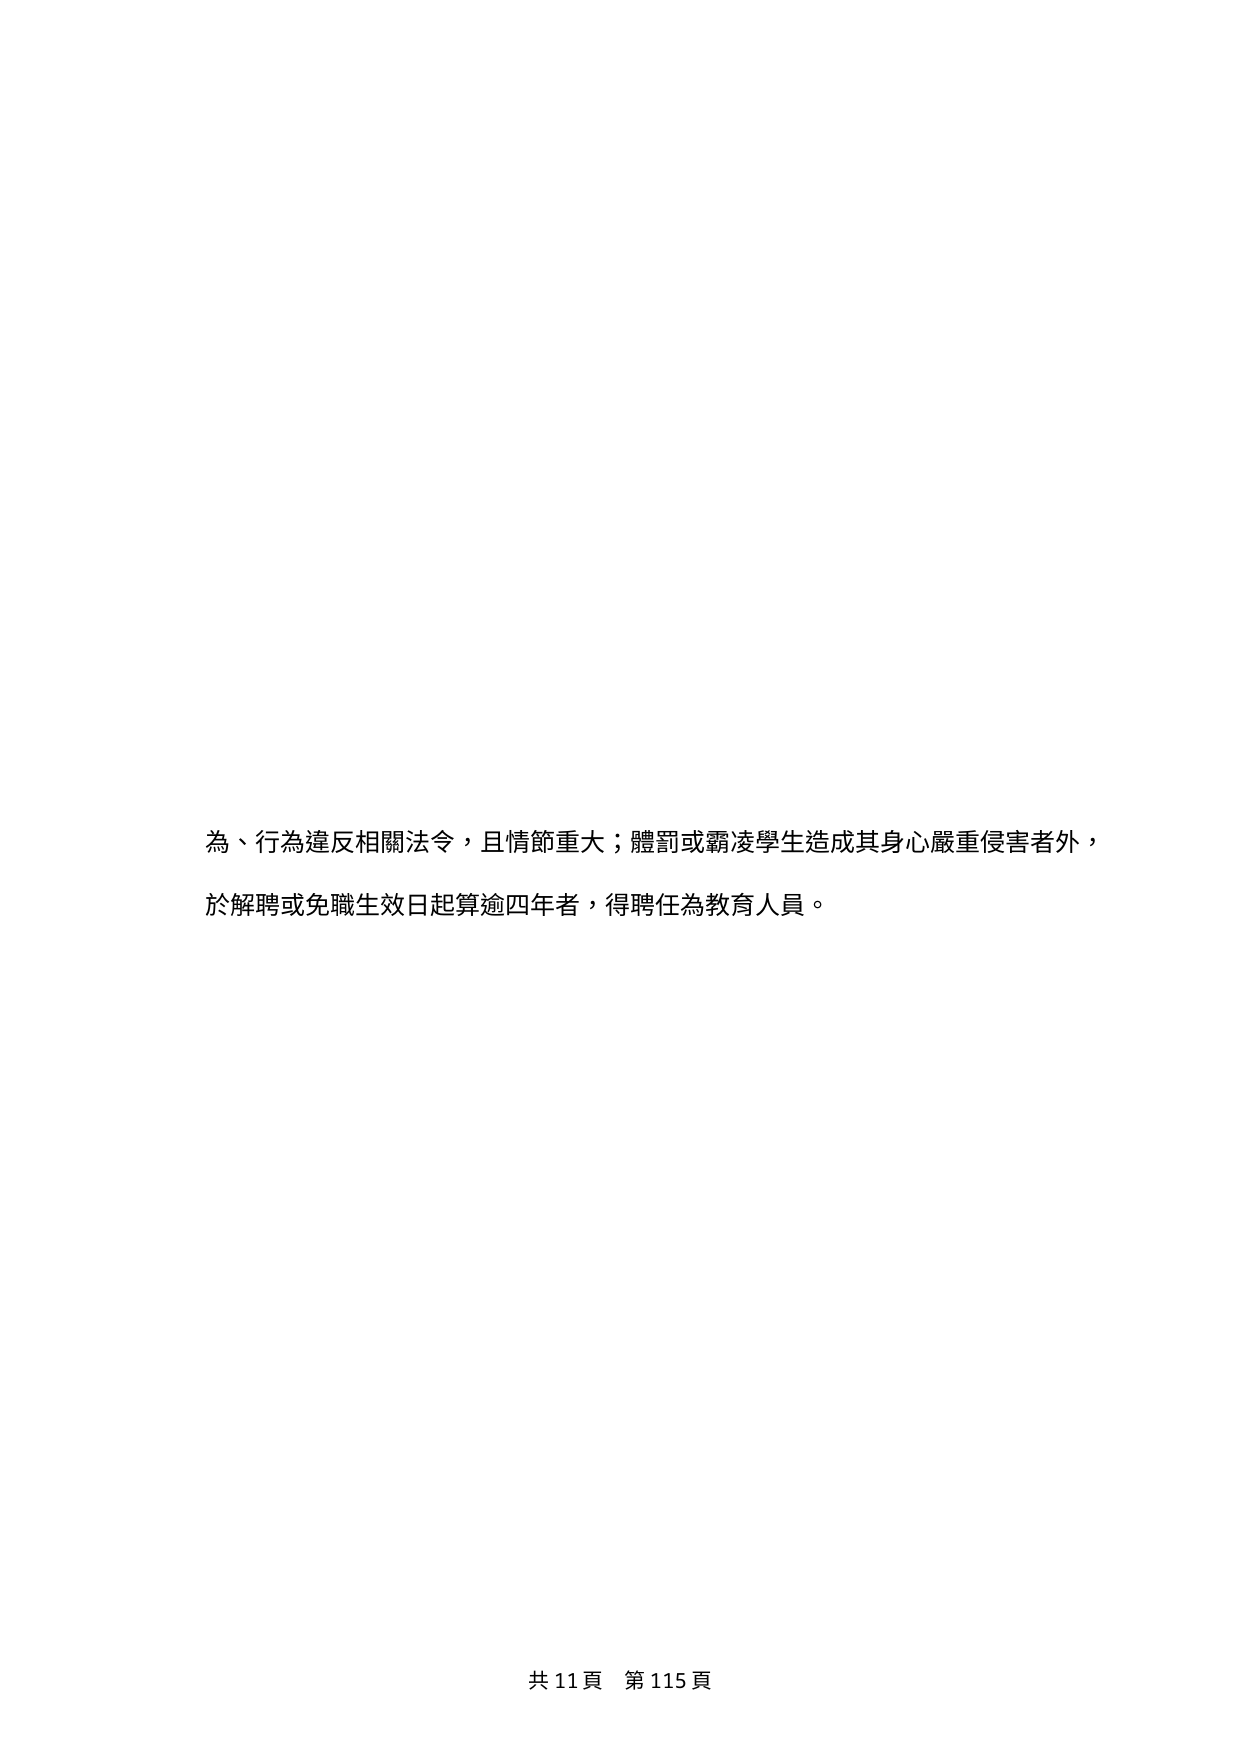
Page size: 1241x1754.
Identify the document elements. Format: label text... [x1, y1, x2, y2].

text 為、行為違反相關法令，且情節重大；體罰或霸凌學生造成其身心嚴重侵害者外，於解聘或免職生效日起算逾四年者，得聘任為教育人員。 [206, 799, 1122, 924]
